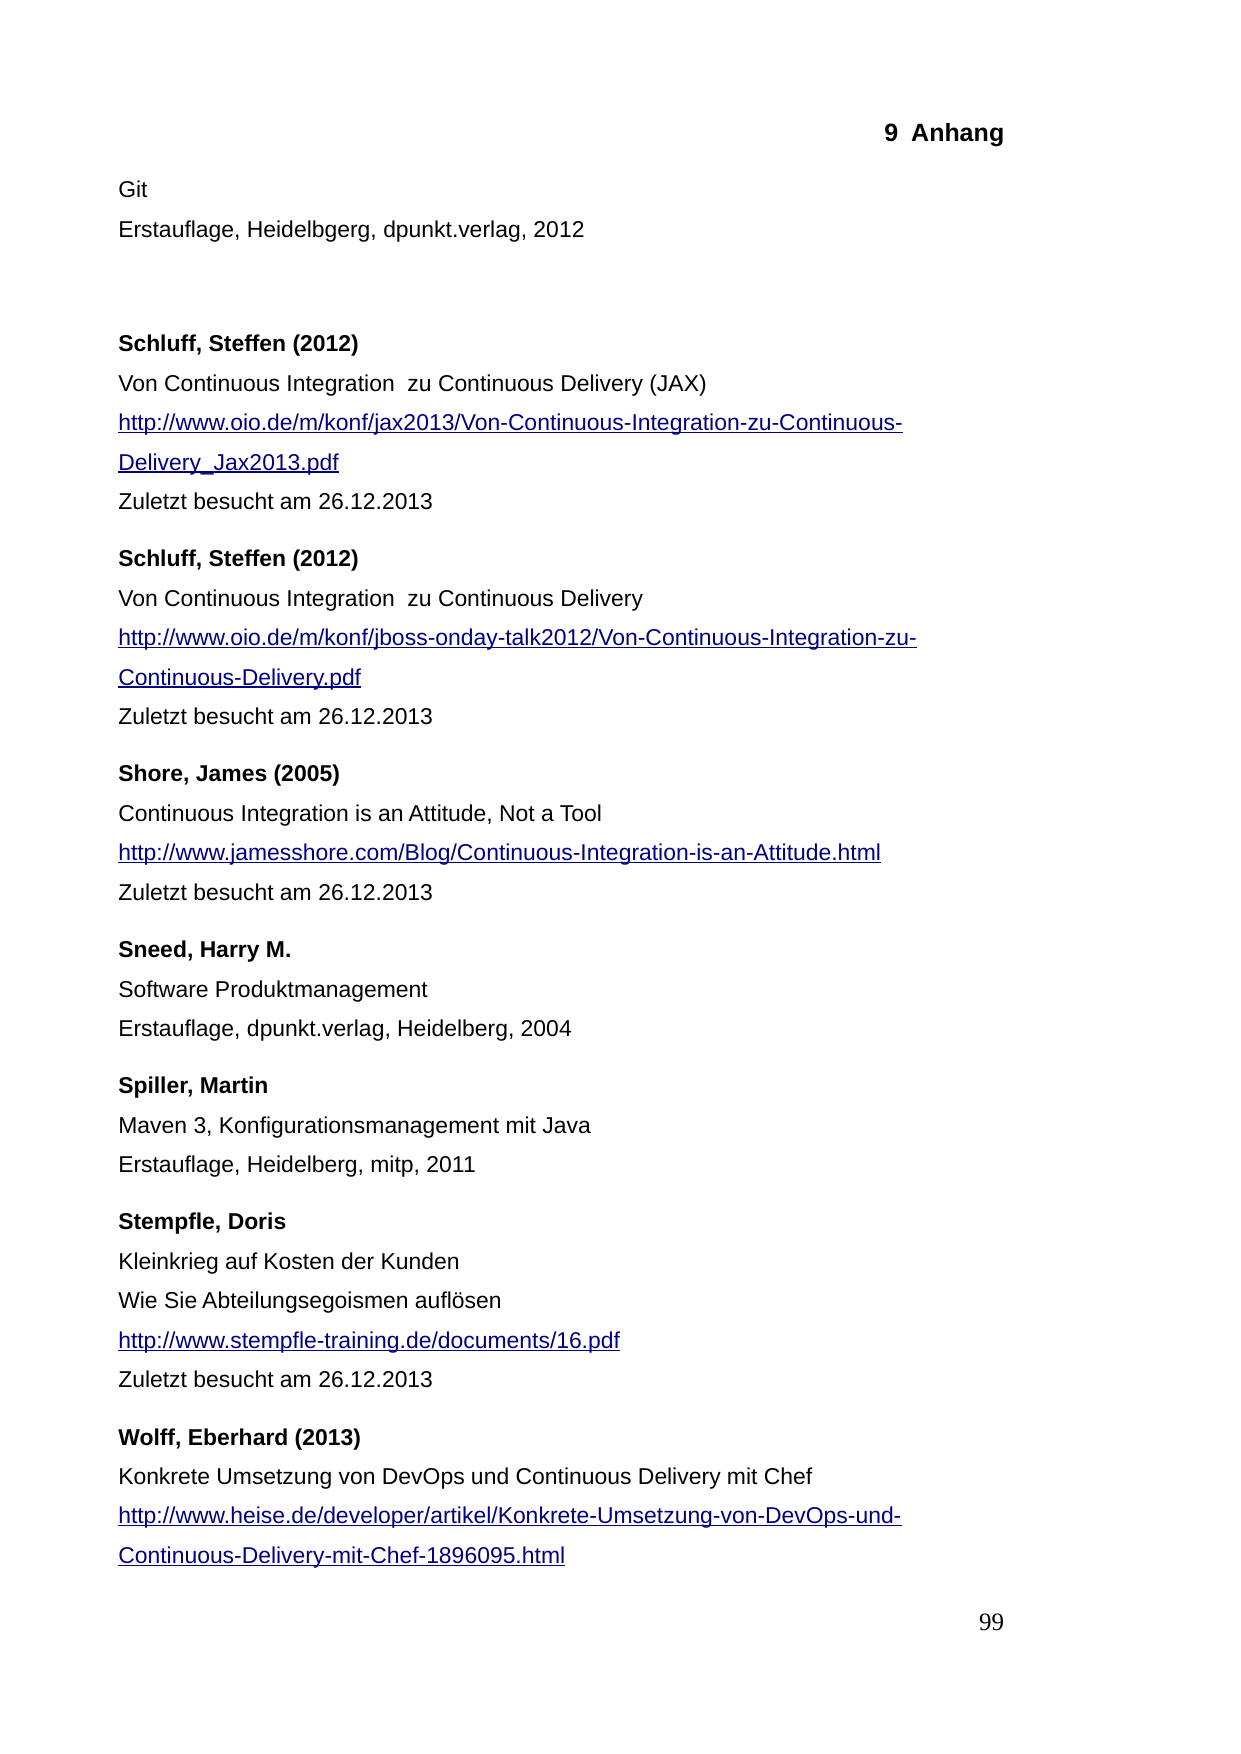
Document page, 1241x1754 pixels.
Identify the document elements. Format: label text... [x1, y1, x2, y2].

text Stempfle, Doris Kleinkrieg auf Kosten der Kunden Wie Sie Abteilungsegoismen auflösen http://www.stempfle-training.de/documents/16.pdf Zuletzt besucht am 26.12.2013 [118, 1208, 1004, 1393]
text Wolff, Eberhard (2013) Konkrete Umsetzung von DevOps und Continuous Delivery mit Chef http://www.heise.de/developer/artikel/Konkrete-Umsetzung-von-DevOps-und-Continuous-Delivery-mit-Chef-1896095.html [118, 1423, 1004, 1568]
text Shore, James (2005) Continuous Integration is an Attitude, Not a Tool http://www.jamesshore.com/Blog/Continuous-Integration-is-an-Attitude.html Zuletzt besucht am 26.12.2013 [118, 760, 1004, 905]
text Schluff, Steffen (2012) Von Continuous Integration zu Continuous Delivery (JAX) http://www.oio.de/m/konf/jax2013/Von-Continuous-Integration-zu-Continuous-Delivery_Jax2013.pdf Zuletzt besucht am 26.12.2013 [118, 330, 1004, 514]
text Sneed, Harry M. Software Produktmanagement Erstauflage, dpunkt.verlag, Heidelberg, 2004 [118, 936, 1004, 1041]
text Git Erstauflage, Heidelbgerg, dpunkt.verlag, 2012 [118, 176, 1004, 242]
text Schluff, Steffen (2012) Von Continuous Integration zu Continuous Delivery http://www.oio.de/m/konf/jboss-onday-talk2012/Von-Continuous-Integration-zu-Continuous-Delivery.pdf Zuletzt besucht am 26.12.2013 [118, 545, 1004, 729]
text Spiller, Martin Maven 3, Konfigurationsmanagement mit Java Erstauflage, Heidelberg, mitp, 2011 [118, 1072, 1004, 1177]
